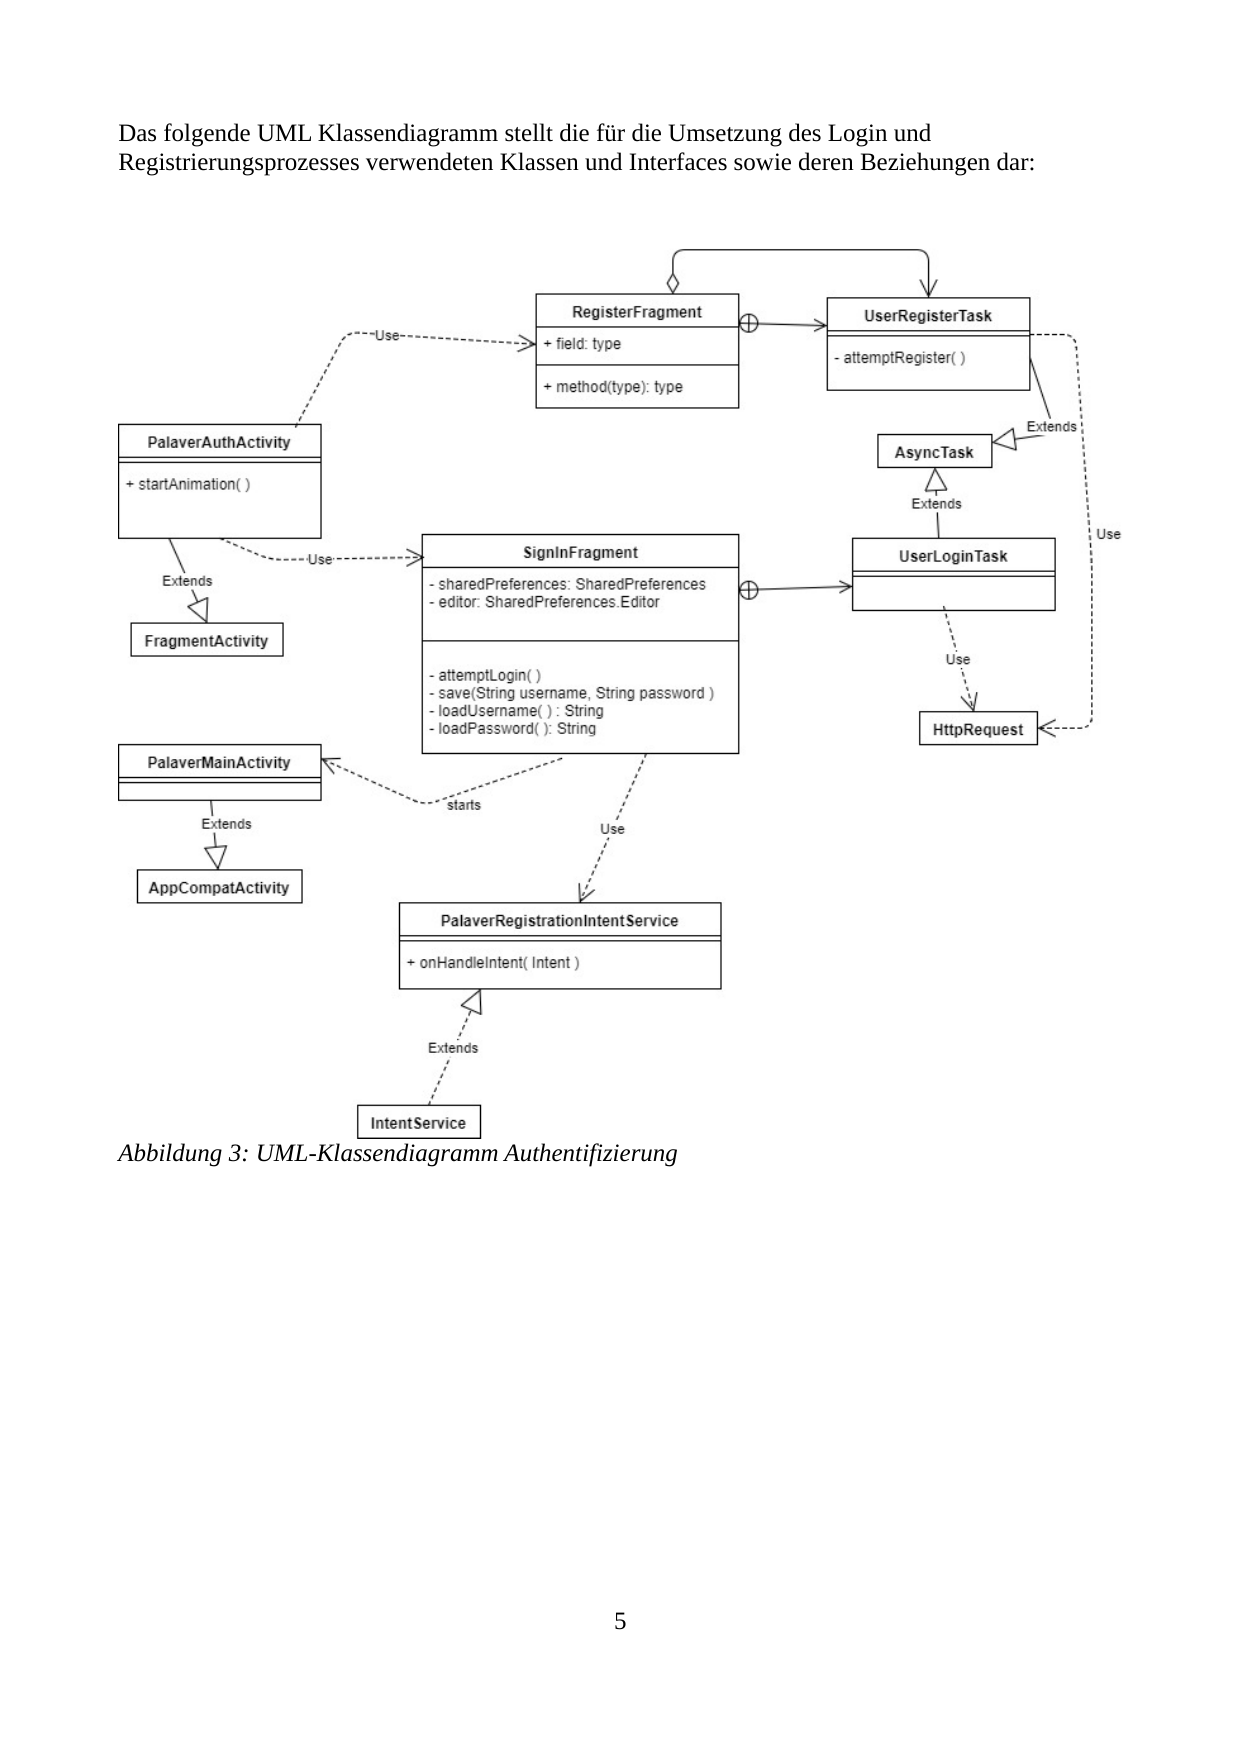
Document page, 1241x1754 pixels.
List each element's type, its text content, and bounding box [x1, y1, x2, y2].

text Abbildung 3: UML-Klassendiagramm Authentifizierung [118, 1139, 1122, 1167]
text Das folgende UML Klassendiagramm stellt die für die Umsetzung des Login und Registrierungsprozesses verwendeten Klassen und Interfaces sowie deren Beziehungen dar: [118, 118, 1122, 176]
picture [118, 229, 1123, 1139]
